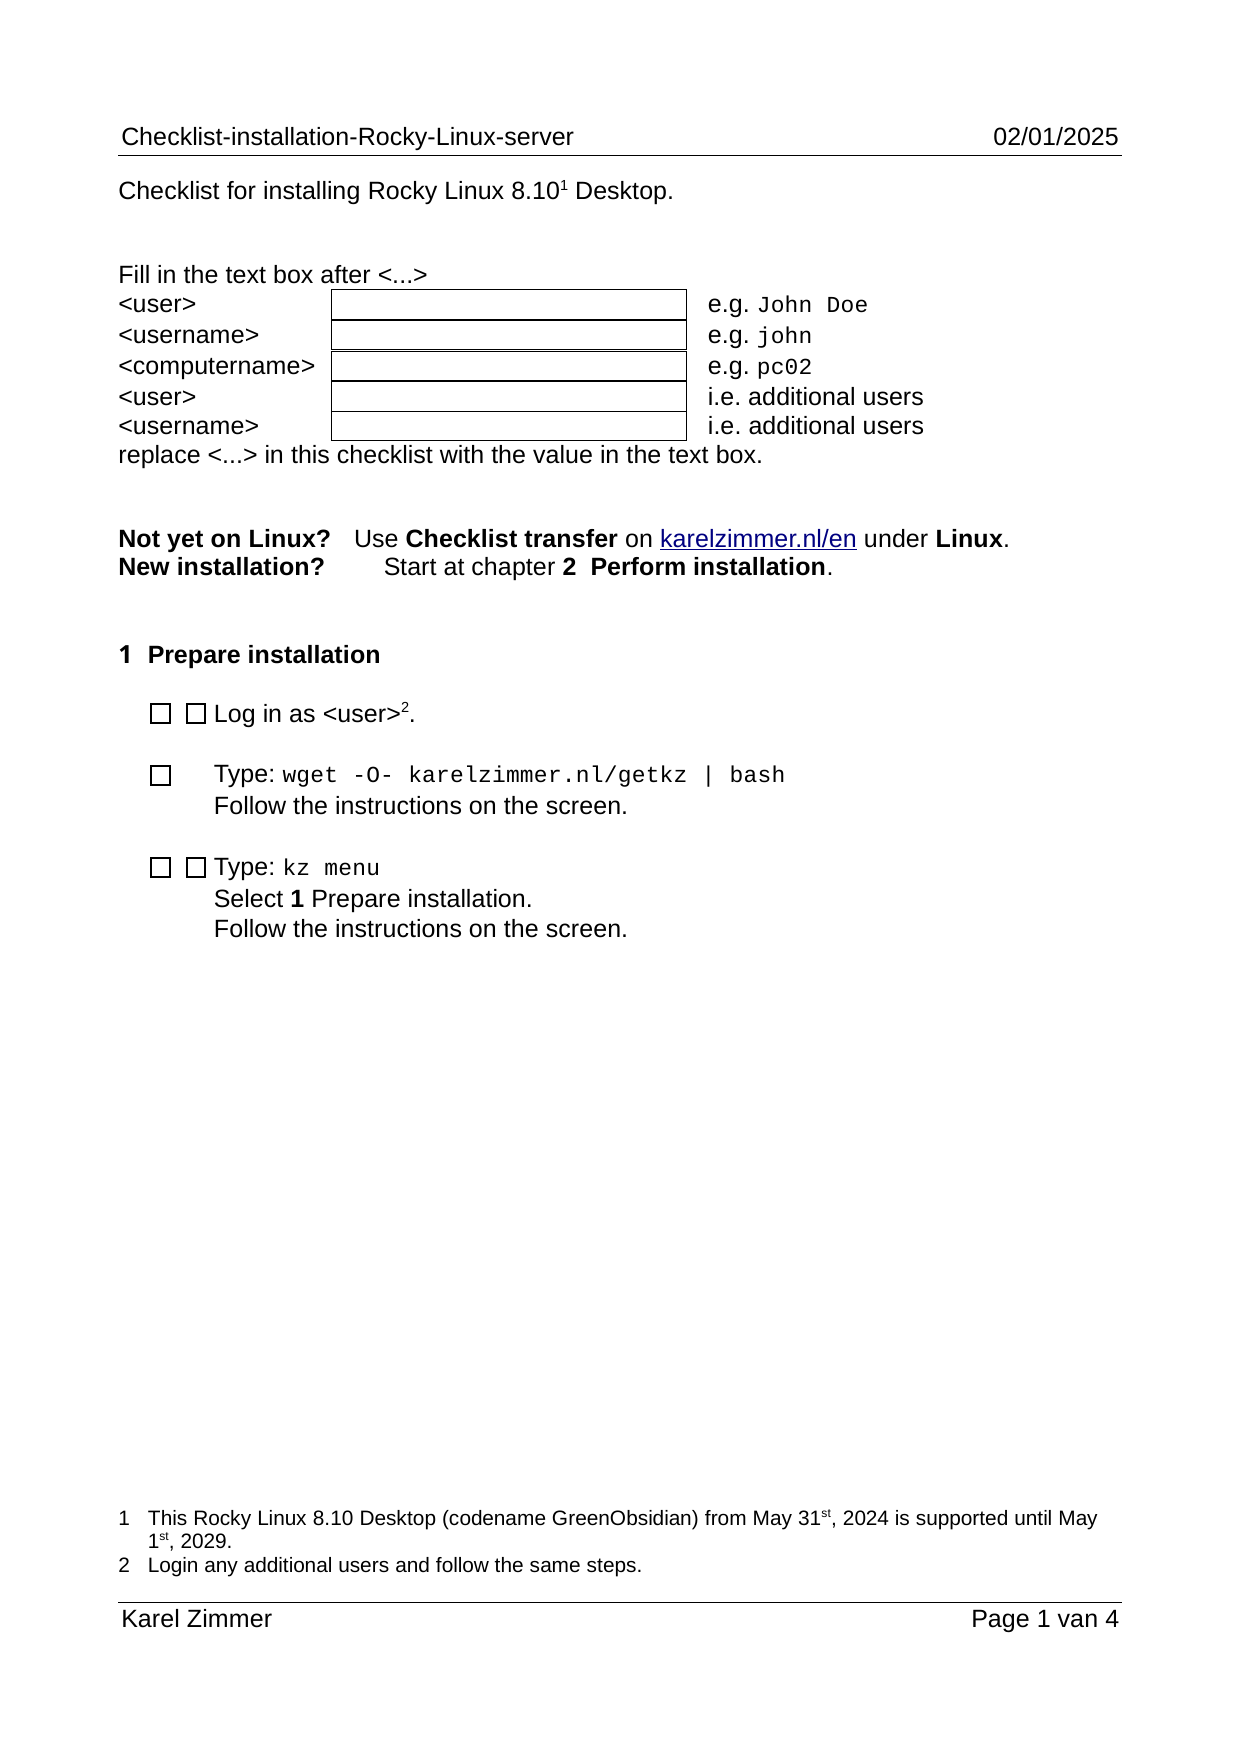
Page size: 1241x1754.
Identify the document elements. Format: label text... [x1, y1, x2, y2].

table_cell [177, 852, 213, 884]
table_cell [118, 884, 142, 914]
text replace <...> in this checklist with the value in the text box. [118, 441, 1122, 468]
table_cell [118, 821, 142, 852]
table_cell [142, 729, 177, 759]
table_header [118, 699, 142, 729]
table_cell Follow the instructions on the screen. [213, 791, 1122, 821]
table_cell [118, 729, 142, 759]
table_cell [177, 791, 213, 821]
table_cell Follow the instructions on the screen. [213, 914, 1122, 944]
text Fill in the text box after <...> [118, 261, 1122, 289]
text e.g. pc02 [687, 351, 1122, 381]
table_cell [142, 821, 177, 852]
table_cell [177, 914, 213, 944]
table_header Log in as <user>. [213, 699, 1122, 729]
table_cell [142, 884, 177, 914]
table_cell Type: wget -O- karelzimmer.nl/getkz | bash [213, 759, 1122, 791]
text <USER> [118, 381, 331, 411]
text e.g. John Doe [687, 289, 1122, 320]
text Not yet on Linux? Use Checklist transfer on karelzimmer.nl/en under Linux. [118, 524, 1122, 553]
table_cell [213, 821, 1122, 852]
table_cell [142, 791, 177, 821]
table_cell Select 1 Prepare installation. [213, 884, 1122, 914]
text i.e. additional users [687, 381, 1122, 411]
text <COMPUTERNAme> [118, 351, 331, 381]
table_cell Type: kz menu [213, 852, 1122, 884]
list Prepare installation [118, 637, 1122, 671]
text New installation? Start at chapter 2 Perform installation. [118, 553, 1122, 581]
text This Rocky Linux 8.10 Desktop (codename GreenObsidian) from May 31st, 2024 is supported until May 1st, 2029. [118, 1506, 1122, 1553]
table_header [142, 699, 177, 729]
table_cell [177, 759, 213, 791]
text <USERName> [118, 411, 331, 441]
table_cell [177, 821, 213, 852]
table_cell [118, 791, 142, 821]
table_cell [142, 852, 177, 884]
table_cell [177, 729, 213, 759]
text <user> [118, 289, 331, 320]
table_cell [177, 884, 213, 914]
text i.e. additional users [687, 411, 1122, 441]
table_cell [118, 759, 142, 791]
table_header [177, 699, 213, 729]
table_cell [213, 729, 1122, 759]
text <USERname> e.g. john [118, 320, 1122, 351]
table_cell [118, 914, 142, 944]
table_cell [142, 759, 177, 791]
table_cell [118, 852, 142, 884]
text Checklist for installing Rocky Linux 8.10 Desktop. [118, 177, 1122, 205]
table_cell [142, 914, 177, 944]
